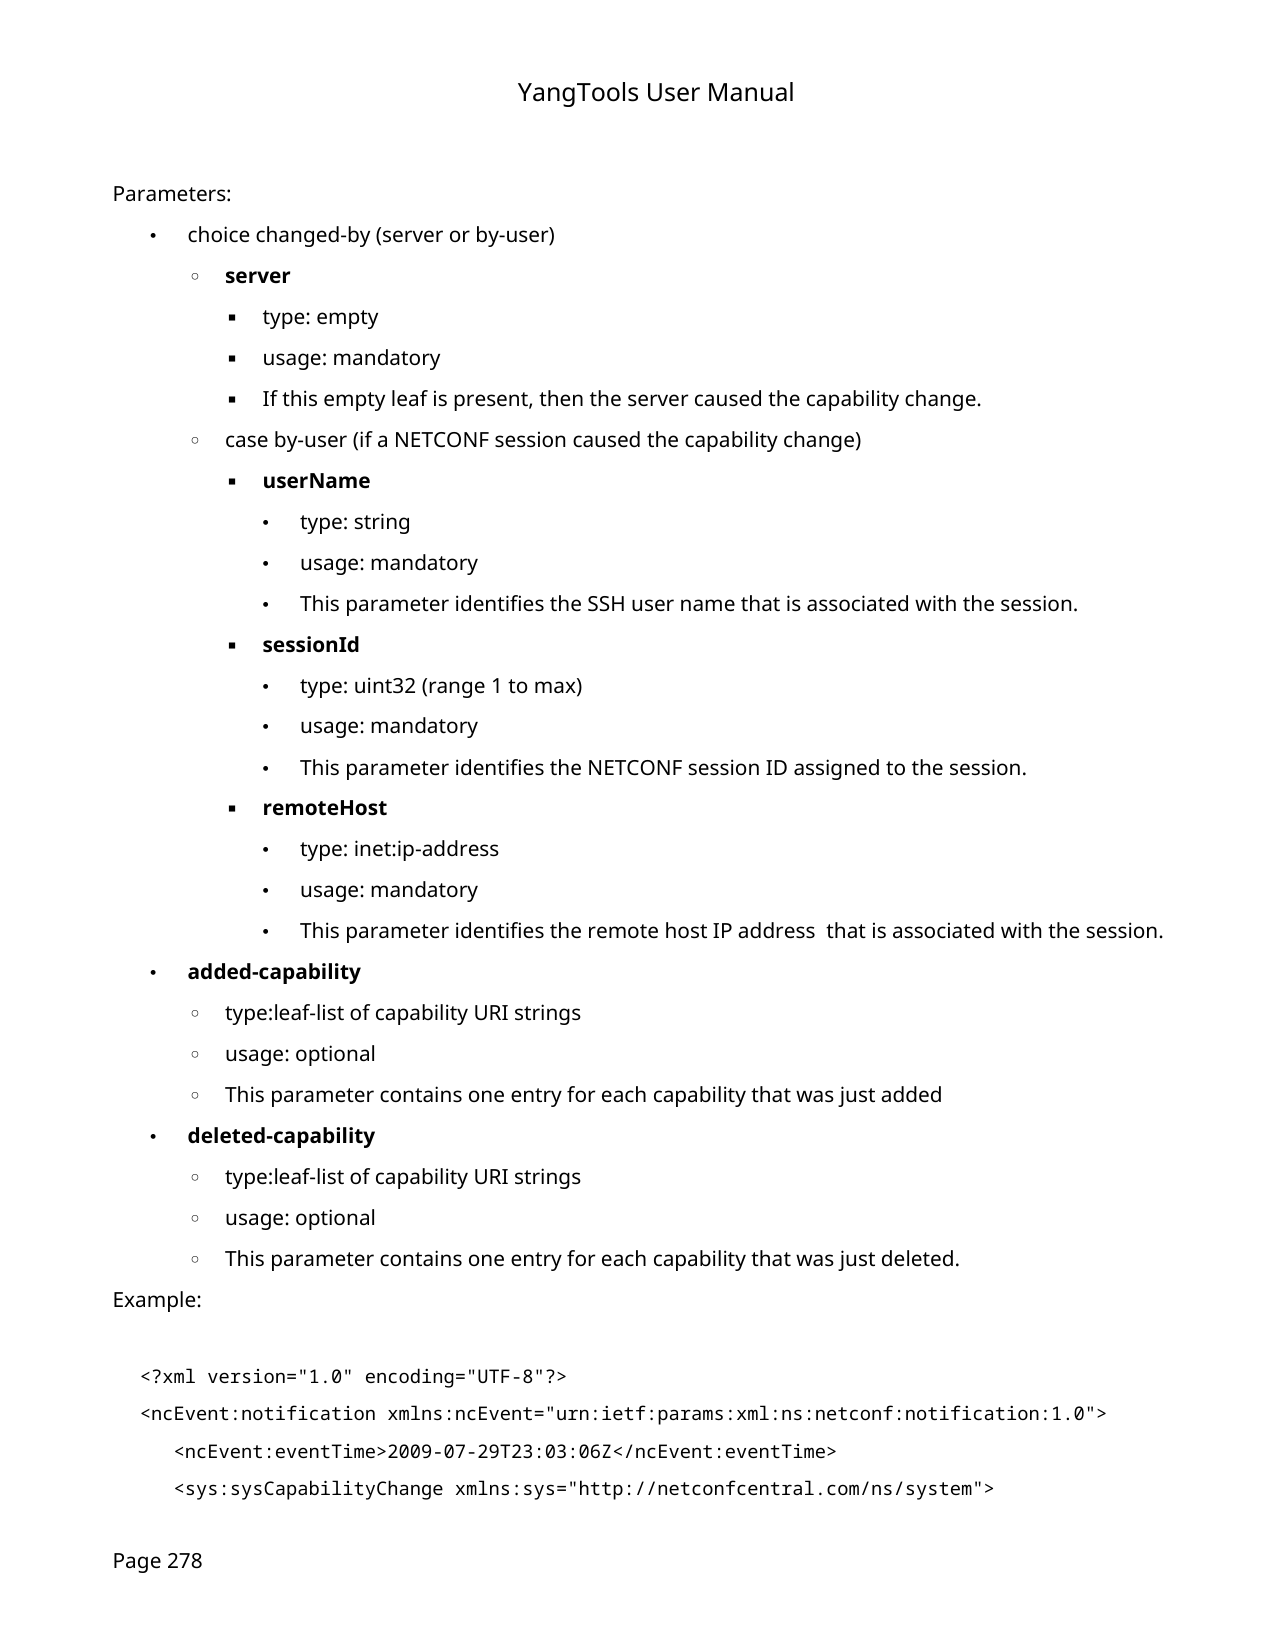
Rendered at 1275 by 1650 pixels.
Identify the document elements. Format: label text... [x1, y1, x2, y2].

text <ncEvent:eventTime>2009-07-29T23:03:06Z</ncEvent:eventTime> [139, 1438, 1200, 1464]
list type: uint32 (range 1 to max) [262, 671, 1200, 699]
list choice changed-by (server or by-user) [150, 220, 1200, 249]
list added-capability [150, 957, 1200, 986]
list type: empty [225, 302, 1200, 331]
list This parameter identifies the NETCONF session ID assigned to the session. [262, 753, 1200, 781]
list userName [225, 466, 1200, 494]
list type: string [262, 507, 1200, 535]
list usage: mandatory [225, 343, 1200, 372]
list This parameter identifies the SSH user name that is associated with the session. [262, 589, 1200, 617]
list usage: optional [187, 1039, 1200, 1068]
list case by-user (if a NETCONF session caused the capability change) [187, 425, 1200, 453]
list This parameter contains one entry for each capability that was just added [187, 1080, 1200, 1108]
text <sys:sysCapabilityChange xmlns:sys="http://netconfcentral.com/ns/system"> [139, 1476, 1200, 1501]
text <?xml version="1.0" encoding="UTF-8"?> [139, 1363, 1200, 1389]
text <ncEvent:notification xmlns:ncEvent="urn:ietf:params:xml:ns:netconf:notification:1.0"> [139, 1401, 1200, 1426]
list type:leaf-list of capability URI strings [187, 1162, 1200, 1190]
list sessionId [225, 630, 1200, 658]
list deleted-capability [150, 1121, 1200, 1149]
list This parameter identifies the remote host IP address that is associated with the session. [262, 916, 1200, 945]
list usage: mandatory [262, 875, 1200, 904]
text Example: [112, 1285, 1200, 1313]
text Parameters: [112, 179, 1200, 208]
list server [187, 261, 1200, 290]
list remoteHost [225, 793, 1200, 822]
list usage: optional [187, 1203, 1200, 1231]
list type: inet:ip-address [262, 834, 1200, 863]
list If this empty leaf is present, then the server caused the capability change. [225, 384, 1200, 413]
list This parameter contains one entry for each capability that was just deleted. [187, 1244, 1200, 1272]
list type:leaf-list of capability URI strings [187, 998, 1200, 1027]
list usage: mandatory [262, 548, 1200, 576]
list usage: mandatory [262, 712, 1200, 740]
